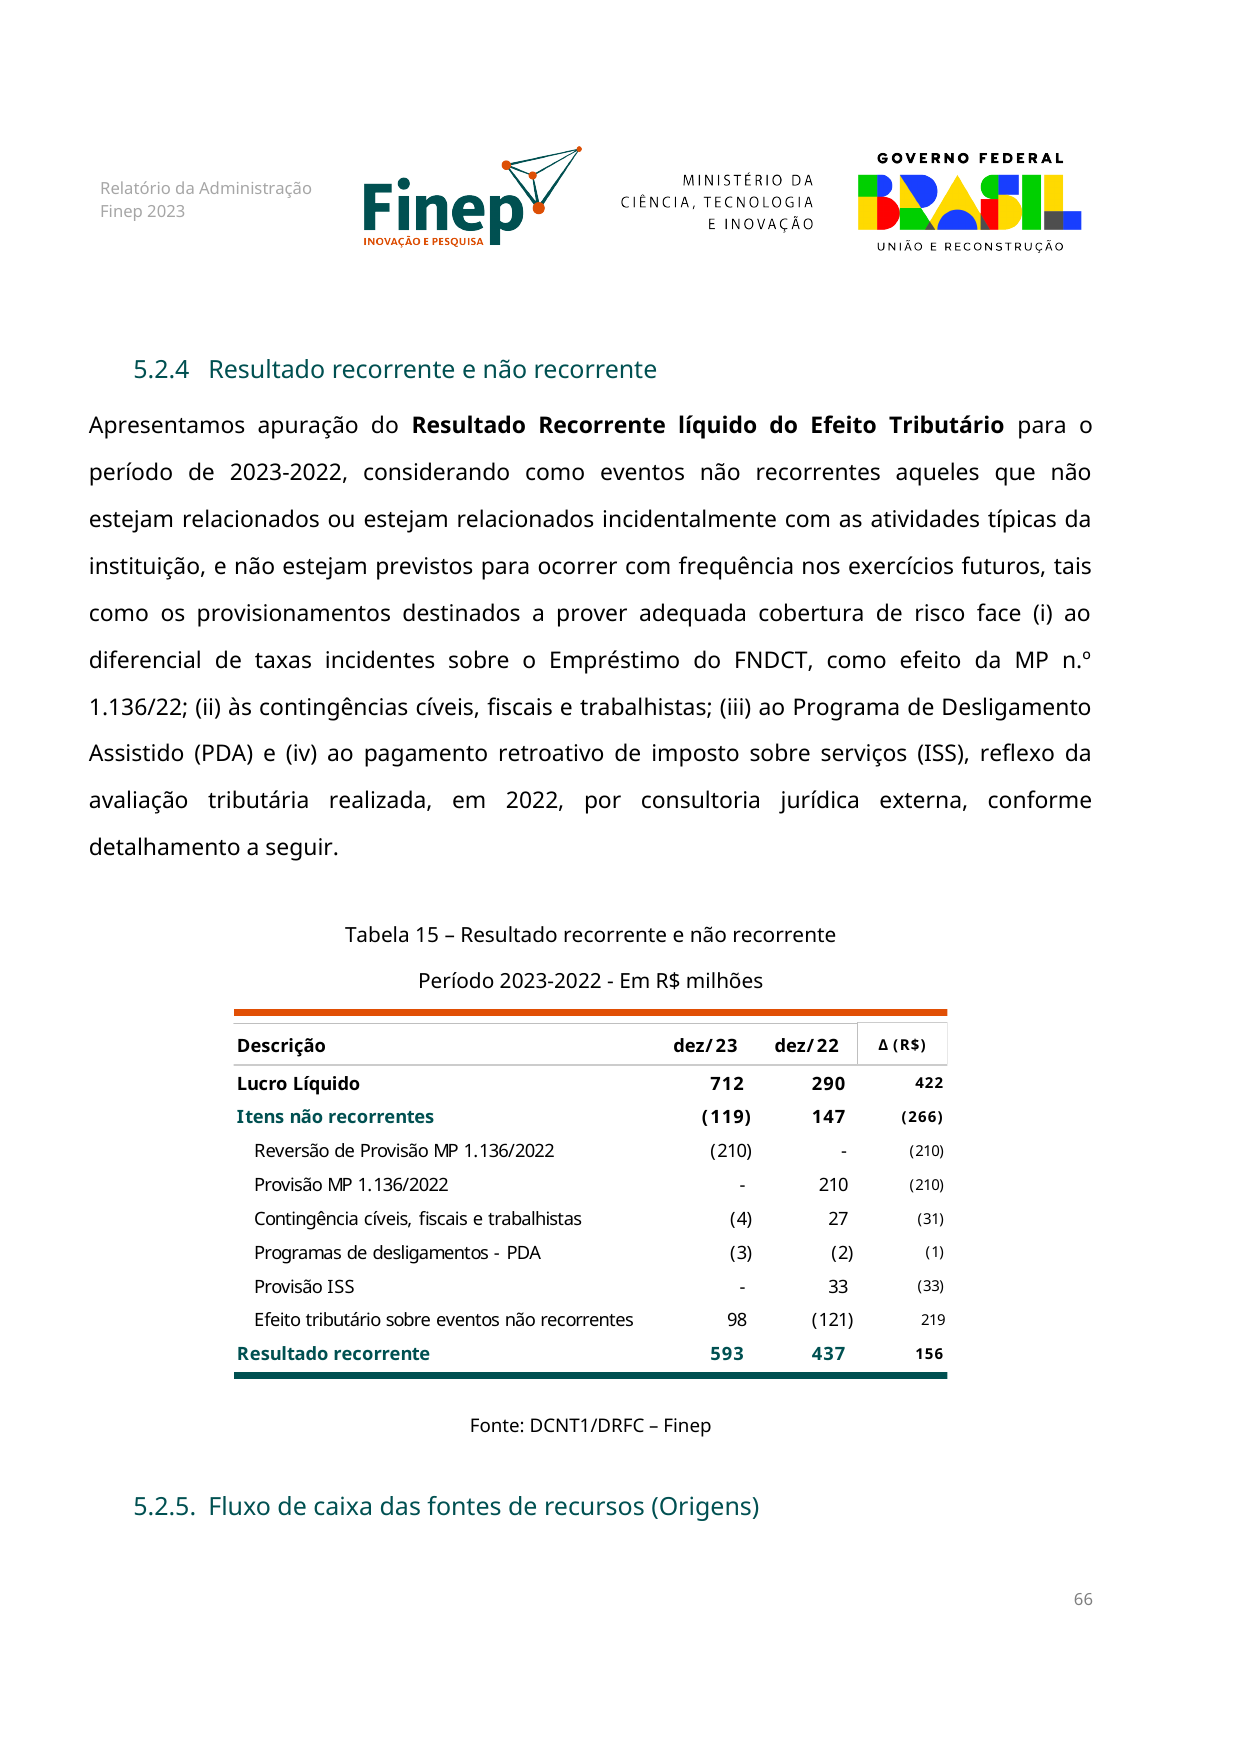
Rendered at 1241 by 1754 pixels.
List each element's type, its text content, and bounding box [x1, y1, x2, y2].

text Apresentamos apuração do Resultado Recorrente líquido do Efeito Tributário para o período de 2023-2022, considerando como eventos não recorrentes aqueles que não estejam relacionados ou estejam relacionados incidentalmente com as atividades típicas da instituição, e não estejam previstos para ocorrer com frequência nos exercícios futuros, tais como os provisionamentos destinados a prover adequada cobertura de risco face (i) ao diferencial de taxas incidentes sobre o Empréstimo do FNDCT, como efeito da MP n.º 1.136/22; (ii) às contingências cíveis, fiscais e trabalhistas; (iii) ao Programa de Desligamento Assistido (PDA) e (iv) ao pagamento retroativo de imposto sobre serviços (ISS), reflexo da avaliação tributária realizada, em 2022, por consultoria jurídica externa, conforme detalhamento a seguir. [89, 409, 1093, 862]
text Tabela 15 – Resultado recorrente e não recorrente [89, 920, 1093, 948]
text Período 2023-2022 - Em R$ milhões [89, 966, 1093, 995]
subtitle 5.2.4 Resultado recorrente e não recorrente [133, 352, 1093, 386]
text Fonte: DCNT1/DRFC – Finep [89, 1413, 1093, 1438]
subtitle 5.2.5. Fluxo de caixa das fontes de recursos (Origens) [133, 1488, 1093, 1522]
